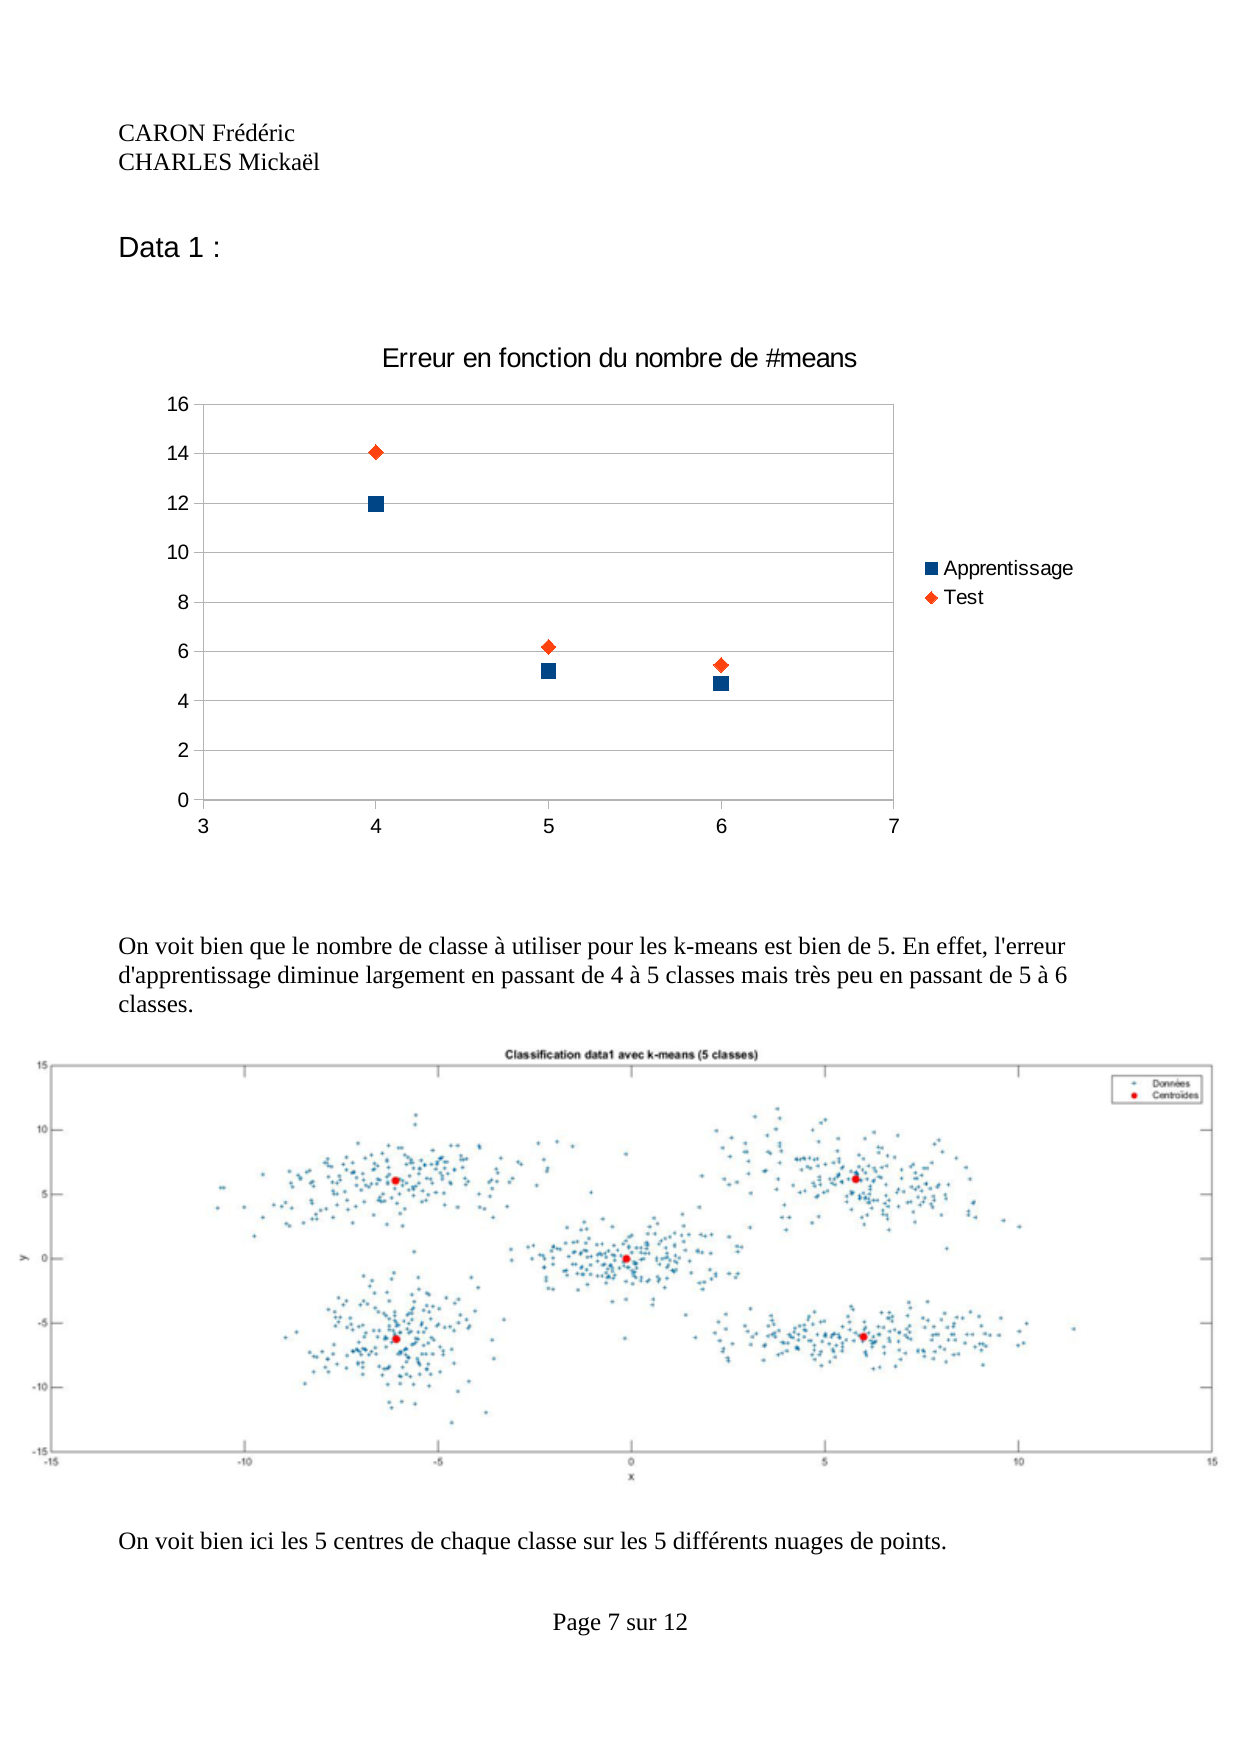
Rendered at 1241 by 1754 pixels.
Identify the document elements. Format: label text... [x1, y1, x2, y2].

text On voit bien ici les 5 centres de chaque classe sur les 5 différents nuages de points. [118, 1526, 1122, 1555]
text On voit bien que le nombre de classe à utiliser pour les k-means est bien de 5. En effet, l'erreur d'apprentissage diminue largement en passant de 4 à 5 classes mais très peu en passant de 5 à 6 classes. [118, 931, 1122, 1018]
subtitle Data 1 : [118, 230, 1122, 264]
picture [14, 1030, 1227, 1485]
